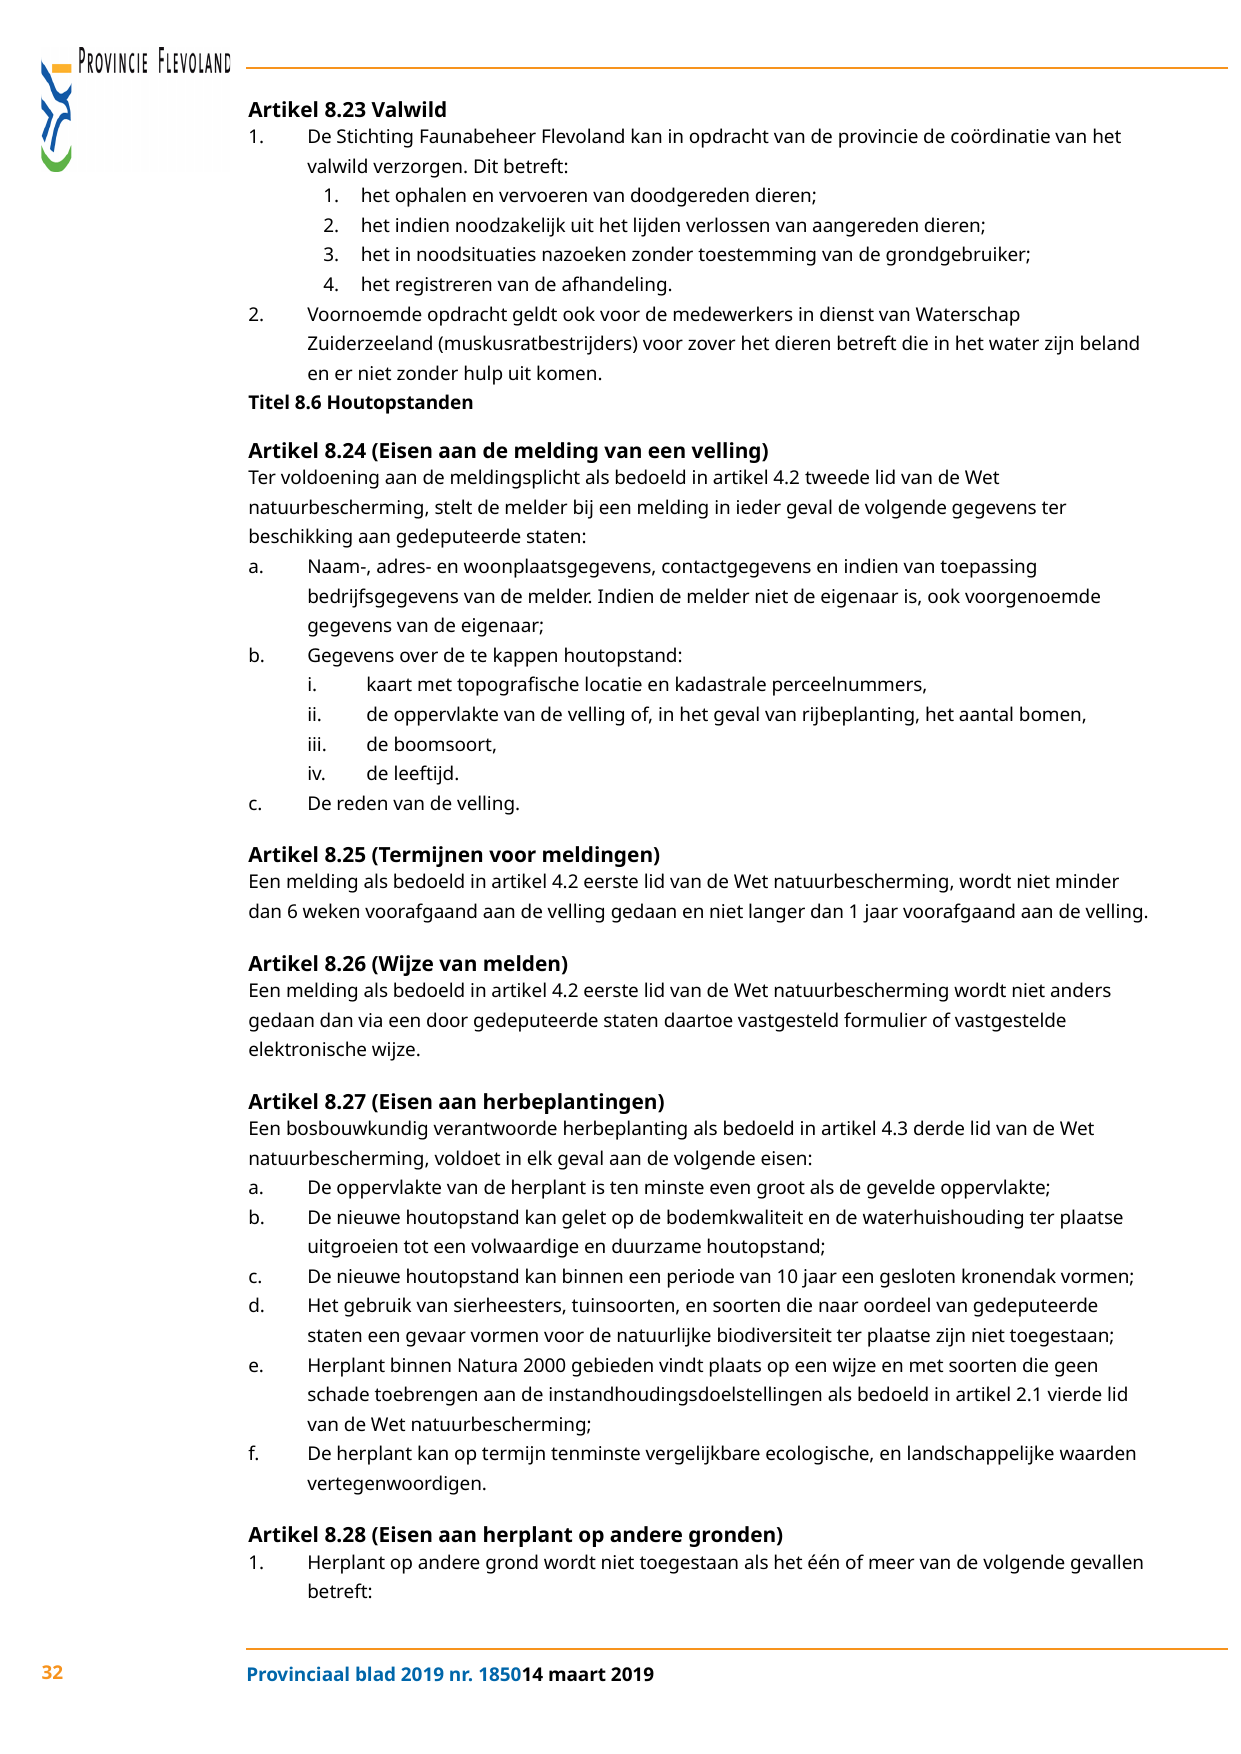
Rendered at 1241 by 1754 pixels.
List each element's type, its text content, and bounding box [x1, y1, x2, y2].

list de boomsoort, [307, 731, 1152, 756]
text Artikel 8.24 (Eisen aan de melding van een velling) [248, 436, 1152, 464]
text Artikel 8.25 (Termijnen voor meldingen) [248, 840, 1152, 869]
list De reden van de velling. [248, 790, 1152, 816]
list Voornoemde opdracht geldt ook voor de medewerkers in dienst van Waterschap Zuiderzeeland (muskusratbestrijders) voor zover het dieren betreft die in het water zijn beland en er niet zonder hulp uit komen. [248, 301, 1152, 386]
list De herplant kan op termijn tenminste vergelijkbare ecologische, en landschappelijke waarden vertegenwoordigen. [248, 1441, 1152, 1496]
text Een bosbouwkundig verantwoorde herbeplanting als bedoeld in artikel 4.3 derde lid van de Wet natuurbescherming, voldoet in elk geval aan de volgende eisen: [248, 1115, 1152, 1171]
text Artikel 8.23 Valwild [248, 95, 1152, 123]
list Het gebruik van sierheesters, tuinsoorten, en soorten die naar oordeel van gedeputeerde staten een gevaar vormen voor de natuurlijke biodiversiteit ter plaatse zijn niet toegestaan; [248, 1293, 1152, 1348]
text Ter voldoening aan de meldingsplicht als bedoeld in artikel 4.2 tweede lid van de Wet natuurbescherming, stelt de melder bij een melding in ieder geval de volgende gegevens ter beschikking aan gedeputeerde staten: [248, 464, 1152, 549]
text Artikel 8.28 (Eisen aan herplant op andere gronden) [248, 1521, 1152, 1549]
list De nieuwe houtopstand kan binnen een periode van 10 jaar een gesloten kronendak vormen; [248, 1263, 1152, 1289]
list Herplant binnen Natura 2000 gebieden vindt plaats op een wijze en met soorten die geen schade toebrengen aan de instandhoudingsdoelstellingen als bedoeld in artikel 2.1 vierde lid van de Wet natuurbescherming; [248, 1352, 1152, 1437]
text Een melding als bedoeld in artikel 4.2 eerste lid van de Wet natuurbescherming wordt niet anders gedaan dan via een door gedeputeerde staten daartoe vastgesteld formulier of vastgestelde elektronische wijze. [248, 977, 1152, 1062]
text Een melding als bedoeld in artikel 4.2 eerste lid van de Wet natuurbescherming, wordt niet minder dan 6 weken voorafgaand aan de velling gedaan en niet langer dan 1 jaar voorafgaand aan de velling. [248, 869, 1152, 924]
list De oppervlakte van de herplant is ten minste even groot als de gevelde oppervlakte; [248, 1174, 1152, 1200]
text Artikel 8.27 (Eisen aan herbeplantingen) [248, 1087, 1152, 1115]
text Artikel 8.26 (Wijze van melden) [248, 949, 1152, 977]
list de leeftijd. [307, 760, 1152, 786]
list Gegevens over de te kappen houtopstand: [248, 642, 1152, 668]
list kaart met topografische locatie en kadastrale perceelnummers, [307, 672, 1152, 697]
list het indien noodzakelijk uit het lijden verlossen van aangereden dieren; [323, 212, 1152, 238]
list Naam-, adres- en woonplaatsgegevens, contactgegevens en indien van toepassing bedrijfsgegevens van de melder. Indien de melder niet de eigenaar is, ook voorgenoemde gegevens van de eigenaar; [248, 553, 1152, 638]
list het registreren van de afhandeling. [323, 271, 1152, 297]
list De Stichting Faunabeheer Flevoland kan in opdracht van de provincie de coördinatie van het valwild verzorgen. Dit betreft: [248, 123, 1152, 178]
picture [41, 47, 231, 172]
list het in noodsituaties nazoeken zonder toestemming van de grondgebruiker; [323, 242, 1152, 267]
list de oppervlakte van de velling of, in het geval van rijbeplanting, het aantal bomen, [307, 701, 1152, 727]
text Titel 8.6 Houtopstanden [248, 389, 1152, 415]
list het ophalen en vervoeren van doodgereden dieren; [323, 182, 1152, 208]
list De nieuwe houtopstand kan gelet op de bodemkwaliteit en de waterhuishouding ter plaatse uitgroeien tot een volwaardige en duurzame houtopstand; [248, 1204, 1152, 1259]
list Herplant op andere grond wordt niet toegestaan als het één of meer van de volgende gevallen betreft: [248, 1549, 1152, 1604]
